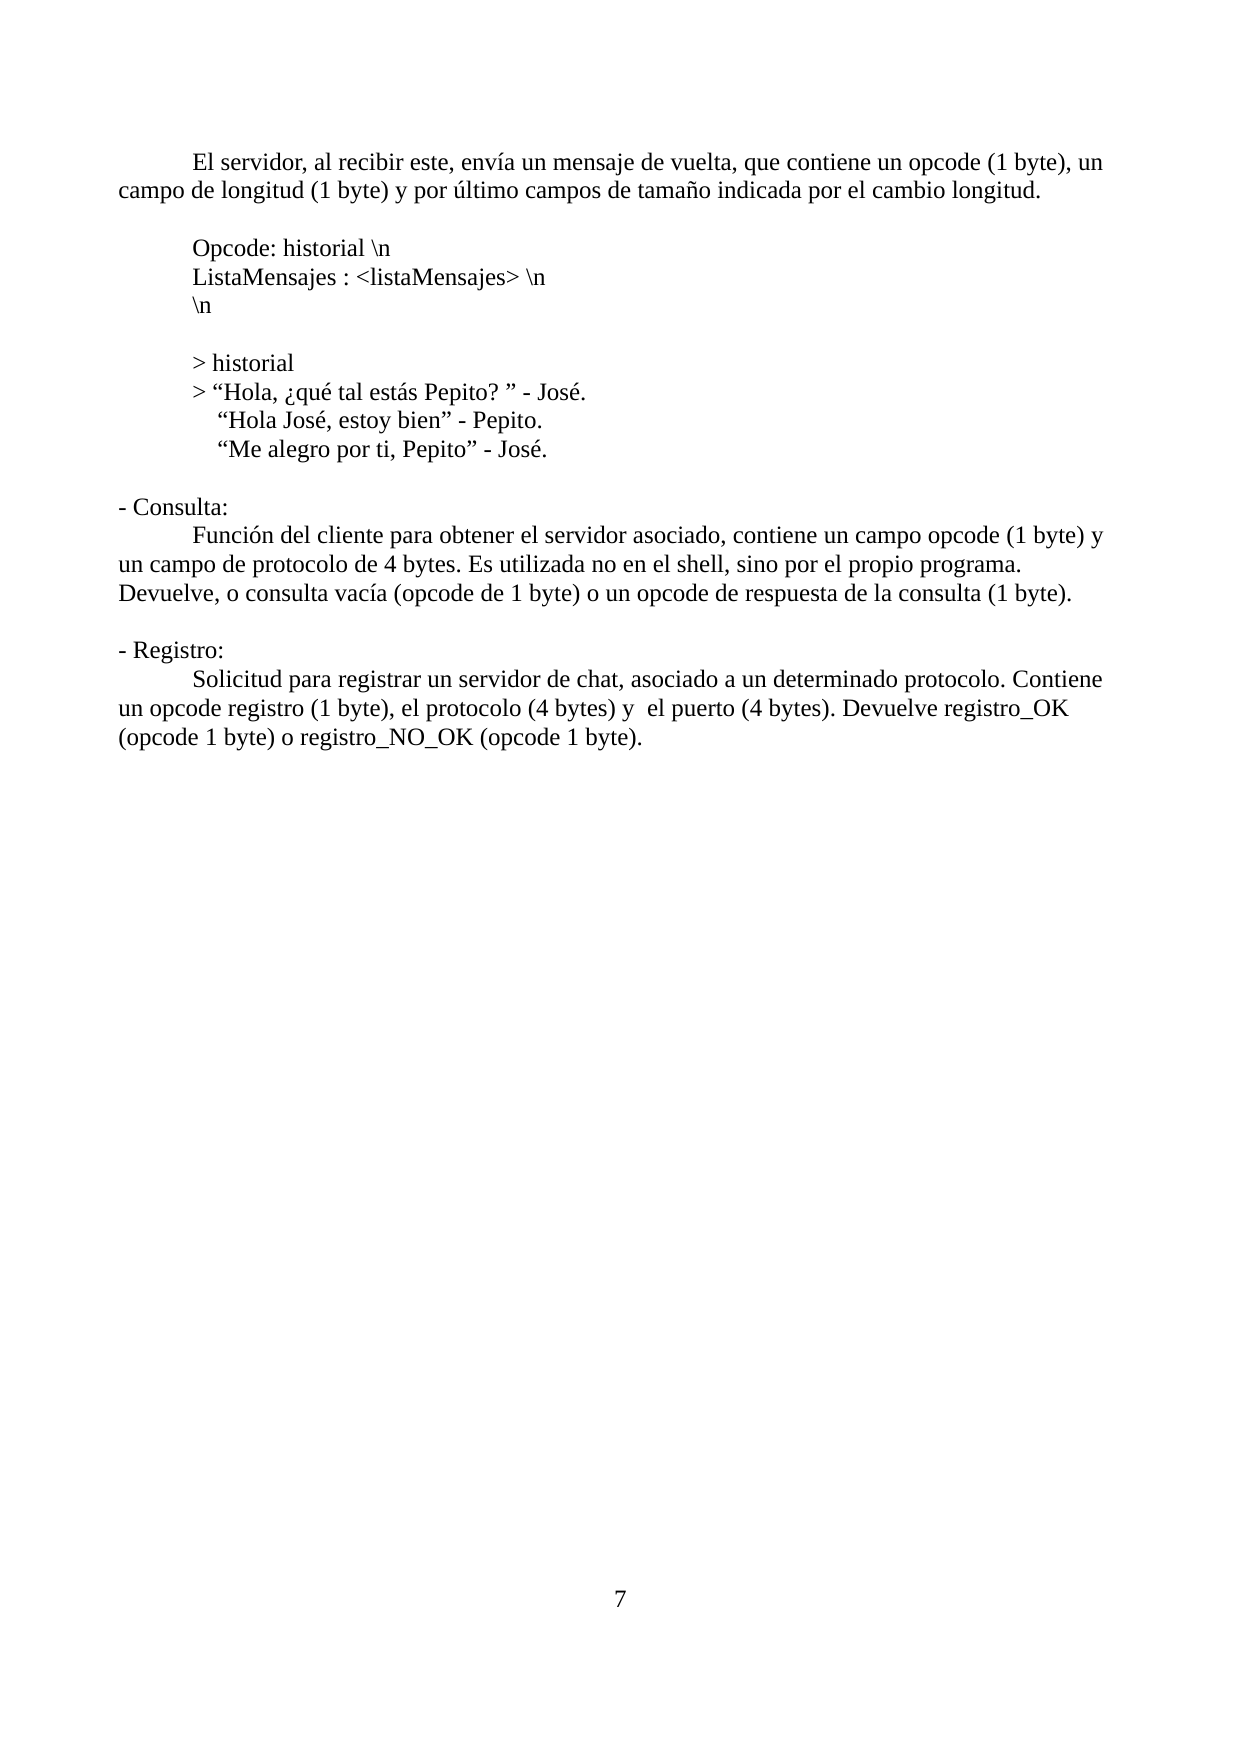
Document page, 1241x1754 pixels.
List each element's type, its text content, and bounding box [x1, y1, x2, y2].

text ListaMensajes : <listaMensajes> \n [118, 262, 1122, 291]
text “Me alegro por ti, Pepito” - José. [118, 434, 1122, 463]
text - Registro: [118, 636, 1122, 664]
text El servidor, al recibir este, envía un mensaje de vuelta, que contiene un opcode (1 byte), un campo de longitud (1 byte) y por último campos de tamaño indicada por el cambio longitud. [118, 147, 1122, 204]
text Función del cliente para obtener el servidor asociado, contiene un campo opcode (1 byte) y un campo de protocolo de 4 bytes. Es utilizada no en el shell, sino por el propio programa. Devuelve, o consulta vacía (opcode de 1 byte) o un opcode de respuesta de la consulta (1 byte). [118, 521, 1122, 607]
text Solicitud para registrar un servidor de chat, asociado a un determinado protocolo. Contiene un opcode registro (1 byte), el protocolo (4 bytes) y el puerto (4 bytes). Devuelve registro_OK (opcode 1 byte) o registro_NO_OK (opcode 1 byte). [118, 664, 1122, 751]
text Opcode: historial \n [118, 233, 1122, 262]
text > historial [118, 348, 1122, 377]
text \n [118, 291, 1122, 319]
text 7 [118, 1584, 1122, 1613]
text - Consulta: [118, 492, 1122, 521]
text > “Hola, ¿qué tal estás Pepito? ” - José. [118, 377, 1122, 406]
text “Hola José, estoy bien” - Pepito. [118, 406, 1122, 434]
